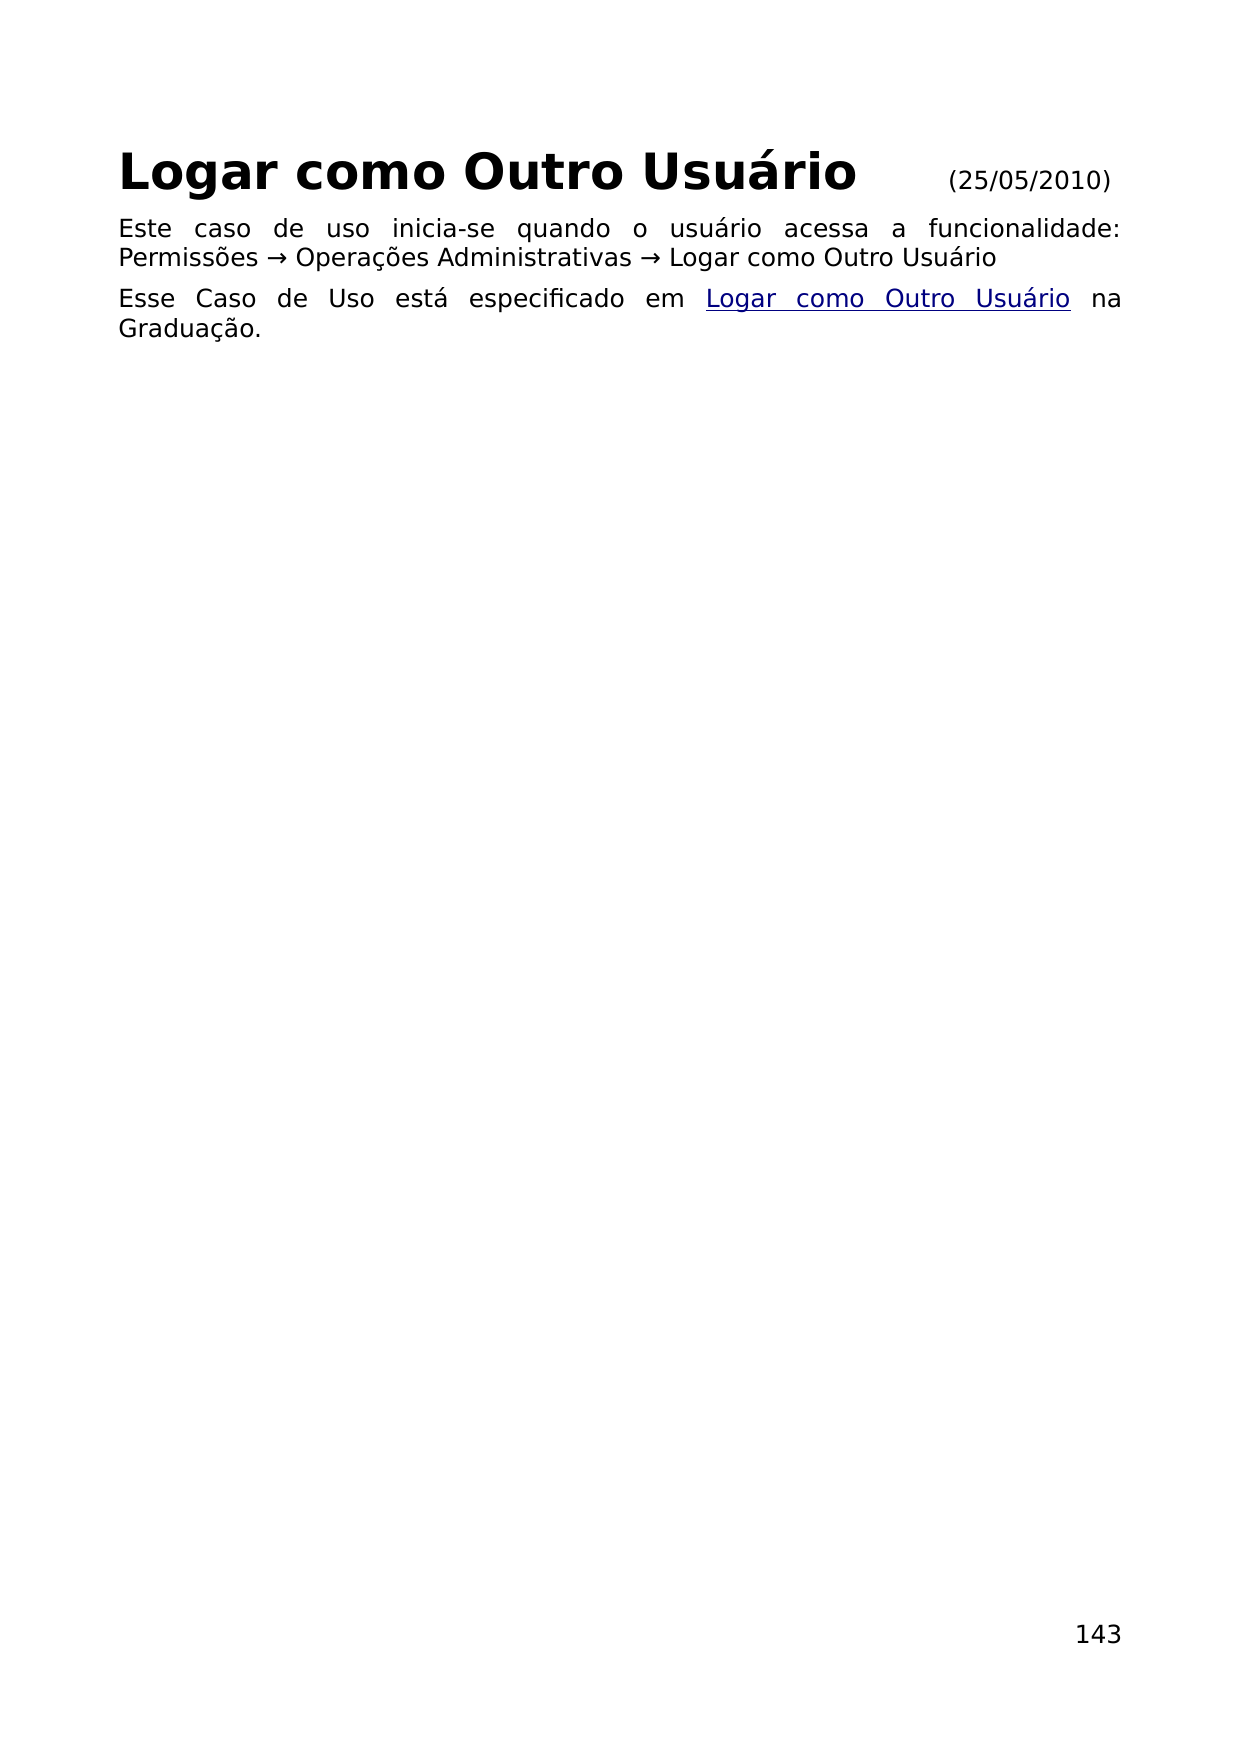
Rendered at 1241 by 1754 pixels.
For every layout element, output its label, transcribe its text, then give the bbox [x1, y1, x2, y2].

subtitle Logar como Outro Usuário (25/05/2010) [118, 143, 1122, 201]
text Esse Caso de Uso está especificado em Logar como Outro Usuário na Graduação. [118, 285, 1122, 343]
text Este caso de uso inicia-se quando o usuário acessa a funcionalidade: Permissões → Operações Administrativas → Logar como Outro Usuário [118, 214, 1122, 272]
